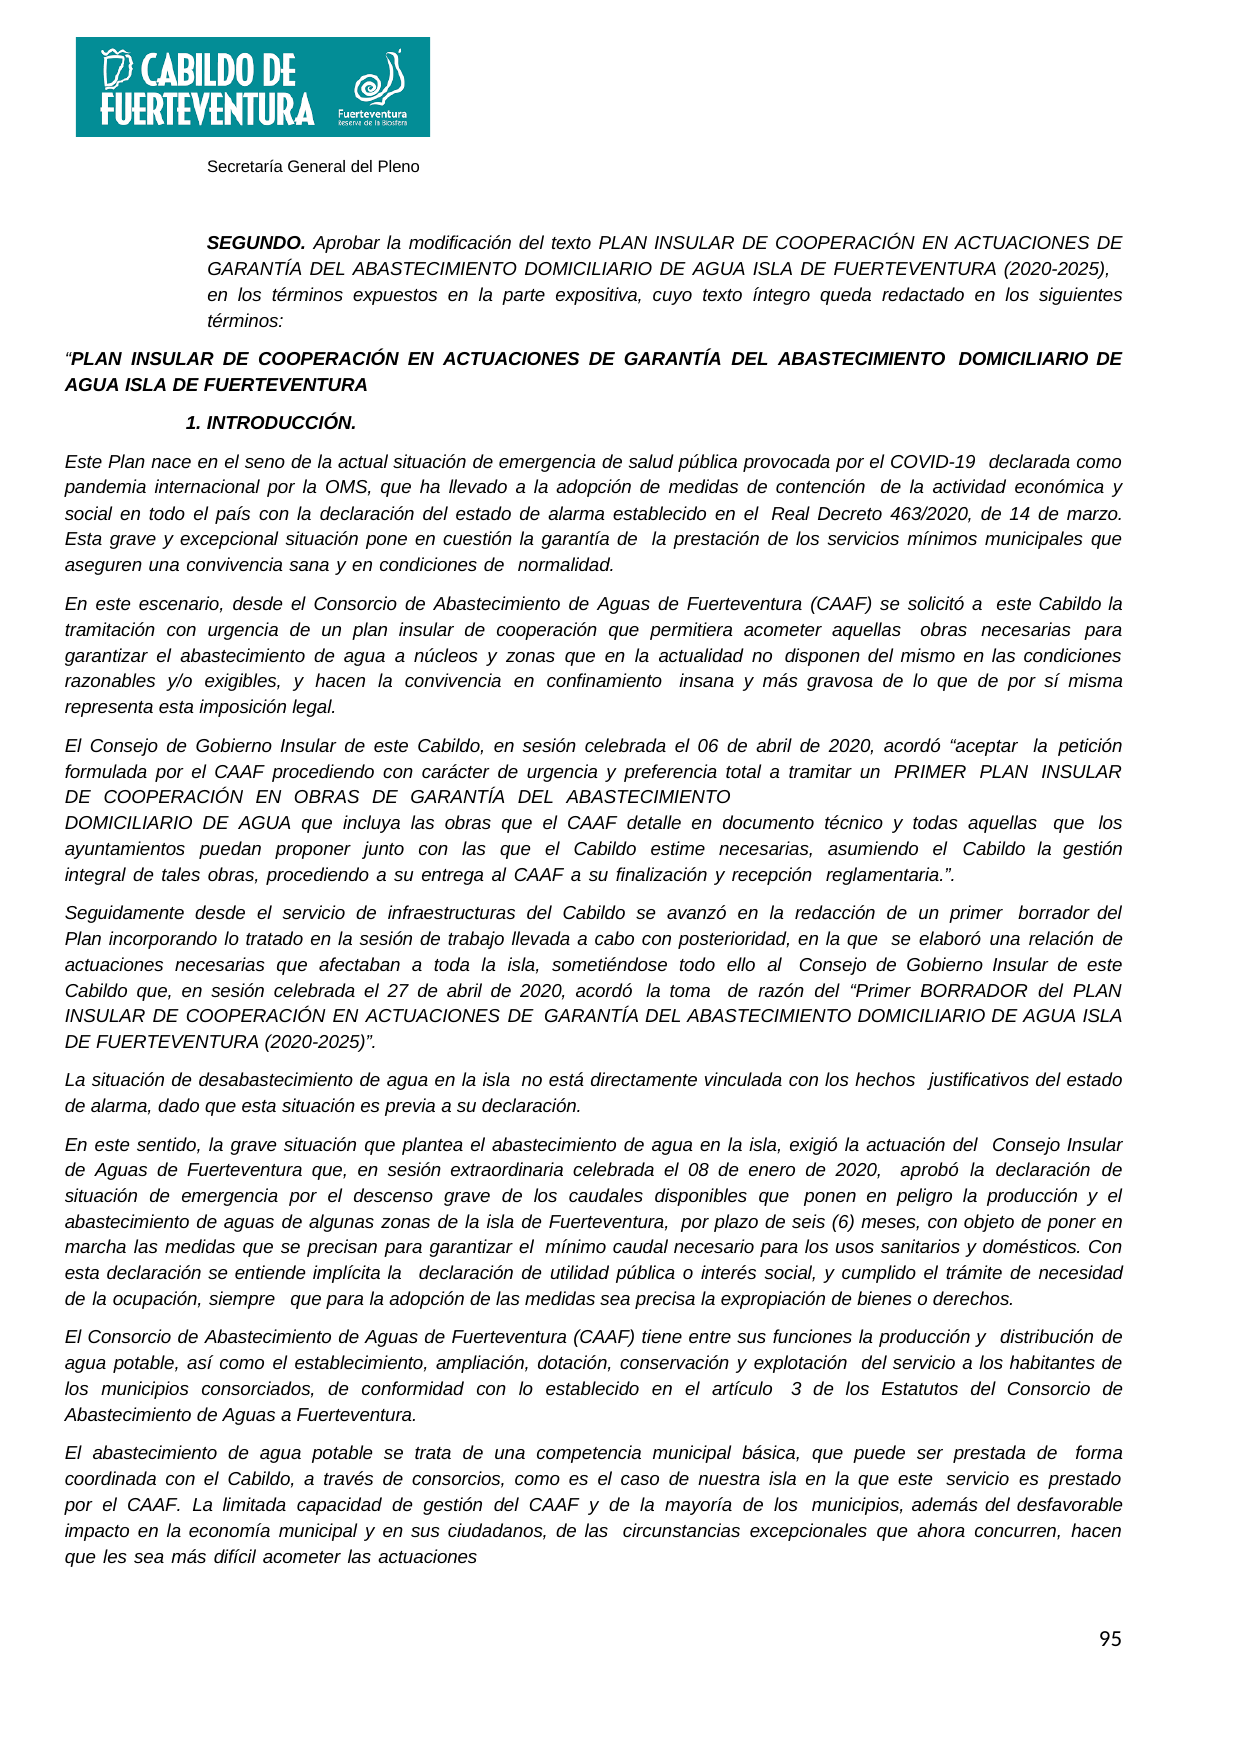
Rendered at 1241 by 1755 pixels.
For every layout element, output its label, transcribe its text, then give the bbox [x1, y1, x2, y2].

text El Consorcio de Abastecimiento de Aguas de Fuerteventura (CAAF) tiene entre sus funciones la producción y distribución de agua potable, así como el establecimiento, ampliación, dotación, conservación y explotación del servicio a los habitantes de los municipios consorciados, de conformidad con lo establecido en el artículo 3 de los Estatutos del Consorcio de Abastecimiento de Aguas a Fuerteventura. [64, 1326, 1123, 1425]
text SEGUNDO. Aprobar la modificación del texto PLAN INSULAR DE COOPERACIÓN EN ACTUACIONES DE GARANTÍA DEL ABASTECIMIENTO DOMICILIARIO DE AGUA ISLA DE FUERTEVENTURA (2020-2025), [207, 232, 1123, 279]
text El abastecimiento de agua potable se trata de una competencia municipal básica, que puede ser prestada de forma coordinada con el Cabildo, a través de consorcios, como es el caso de nuestra isla en la que este servicio es prestado por el CAAF. La limitada capacidad de gestión del CAAF y de la mayoría de los municipios, además del desfavorable impacto en la economía municipal y en sus ciudadanos, de las circunstancias excepcionales que ahora concurren, hacen que les sea más difícil acometer las actuaciones [64, 1442, 1123, 1567]
text DOMICILIARIO DE AGUA que incluya las obras que el CAAF detalle en documento técnico y todas aquellas que los ayuntamientos puedan proponer junto con las que el Cabildo estime necesarias, asumiendo el Cabildo la gestión integral de tales obras, procediendo a su entrega al CAAF a su finalización y recepción reglamentaria.”. [64, 812, 1123, 885]
text Seguidamente desde el servicio de infraestructuras del Cabildo se avanzó en la redacción de un primer borrador del Plan incorporando lo tratado en la sesión de trabajo llevada a cabo con posterioridad, en la que se elaboró una relación de actuaciones necesarias que afectaban a toda la isla, sometiéndose todo ello al Consejo de Gobierno Insular de este Cabildo que, en sesión celebrada el 27 de abril de 2020, acordó la toma de razón del “Primer BORRADOR del PLAN INSULAR DE COOPERACIÓN EN ACTUACIONES DE GARANTÍA DEL ABASTECIMIENTO DOMICILIARIO DE AGUA ISLA DE FUERTEVENTURA (2020-2025)”. [64, 902, 1123, 1052]
list INTRODUCCIÓN. [186, 412, 1134, 434]
text En este sentido, la grave situación que plantea el abastecimiento de agua en la isla, exigió la actuación del Consejo Insular de Aguas de Fuerteventura que, en sesión extraordinaria celebrada el 08 de enero de 2020, aprobó la declaración de situación de emergencia por el descenso grave de los caudales disponibles que ponen en peligro la producción y el abastecimiento de aguas de algunas zonas de la isla de Fuerteventura, por plazo de seis (6) meses, con objeto de poner en marcha las medidas que se precisan para garantizar el mínimo caudal necesario para los usos sanitarios y domésticos. Con esta declaración se entiende implícita la declaración de utilidad pública o interés social, y cumplido el trámite de necesidad de la ocupación, siempre que para la adopción de las medidas sea precisa la expropiación de bienes o derechos. [64, 1133, 1123, 1309]
text En este escenario, desde el Consorcio de Abastecimiento de Aguas de Fuerteventura (CAAF) se solicitó a este Cabildo la tramitación con urgencia de un plan insular de cooperación que permitiera acometer aquellas obras necesarias para garantizar el abastecimiento de agua a núcleos y zonas que en la actualidad no disponen del mismo en las condiciones razonables y/o exigibles, y hacen la convivencia en confinamiento insana y más gravosa de lo que de por sí misma representa esta imposición legal. [64, 592, 1123, 718]
text Este Plan nace en el seno de la actual situación de emergencia de salud pública provocada por el COVID-19 declarada como pandemia internacional por la OMS, que ha llevado a la adopción de medidas de contención de la actividad económica y social en todo el país con la declaración del estado de alarma establecido en el Real Decreto 463/2020, de 14 de marzo. Esta grave y excepcional situación pone en cuestión la garantía de la prestación de los servicios mínimos municipales que aseguren una convivencia sana y en condiciones de normalidad. [64, 450, 1123, 576]
text en los términos expuestos en la parte expositiva, cuyo texto íntegro queda redactado en los siguientes términos: [207, 284, 1123, 331]
text La situación de desabastecimiento de agua en la isla no está directamente vinculada con los hechos justificativos del estado de alarma, dado que esta situación es previa a su declaración. [64, 1069, 1123, 1116]
subtitle “PLAN INSULAR DE COOPERACIÓN EN ACTUACIONES DE GARANTÍA DEL ABASTECIMIENTO DOMICILIARIO DE AGUA ISLA DE FUERTEVENTURA [64, 348, 1123, 395]
text El Consejo de Gobierno Insular de este Cabildo, en sesión celebrada el 06 de abril de 2020, acordó “aceptar la petición formulada por el CAAF procediendo con carácter de urgencia y preferencia total a tramitar un PRIMER PLAN INSULAR DE COOPERACIÓN EN OBRAS DE GARANTÍA DEL ABASTECIMIENTO [64, 735, 1123, 808]
